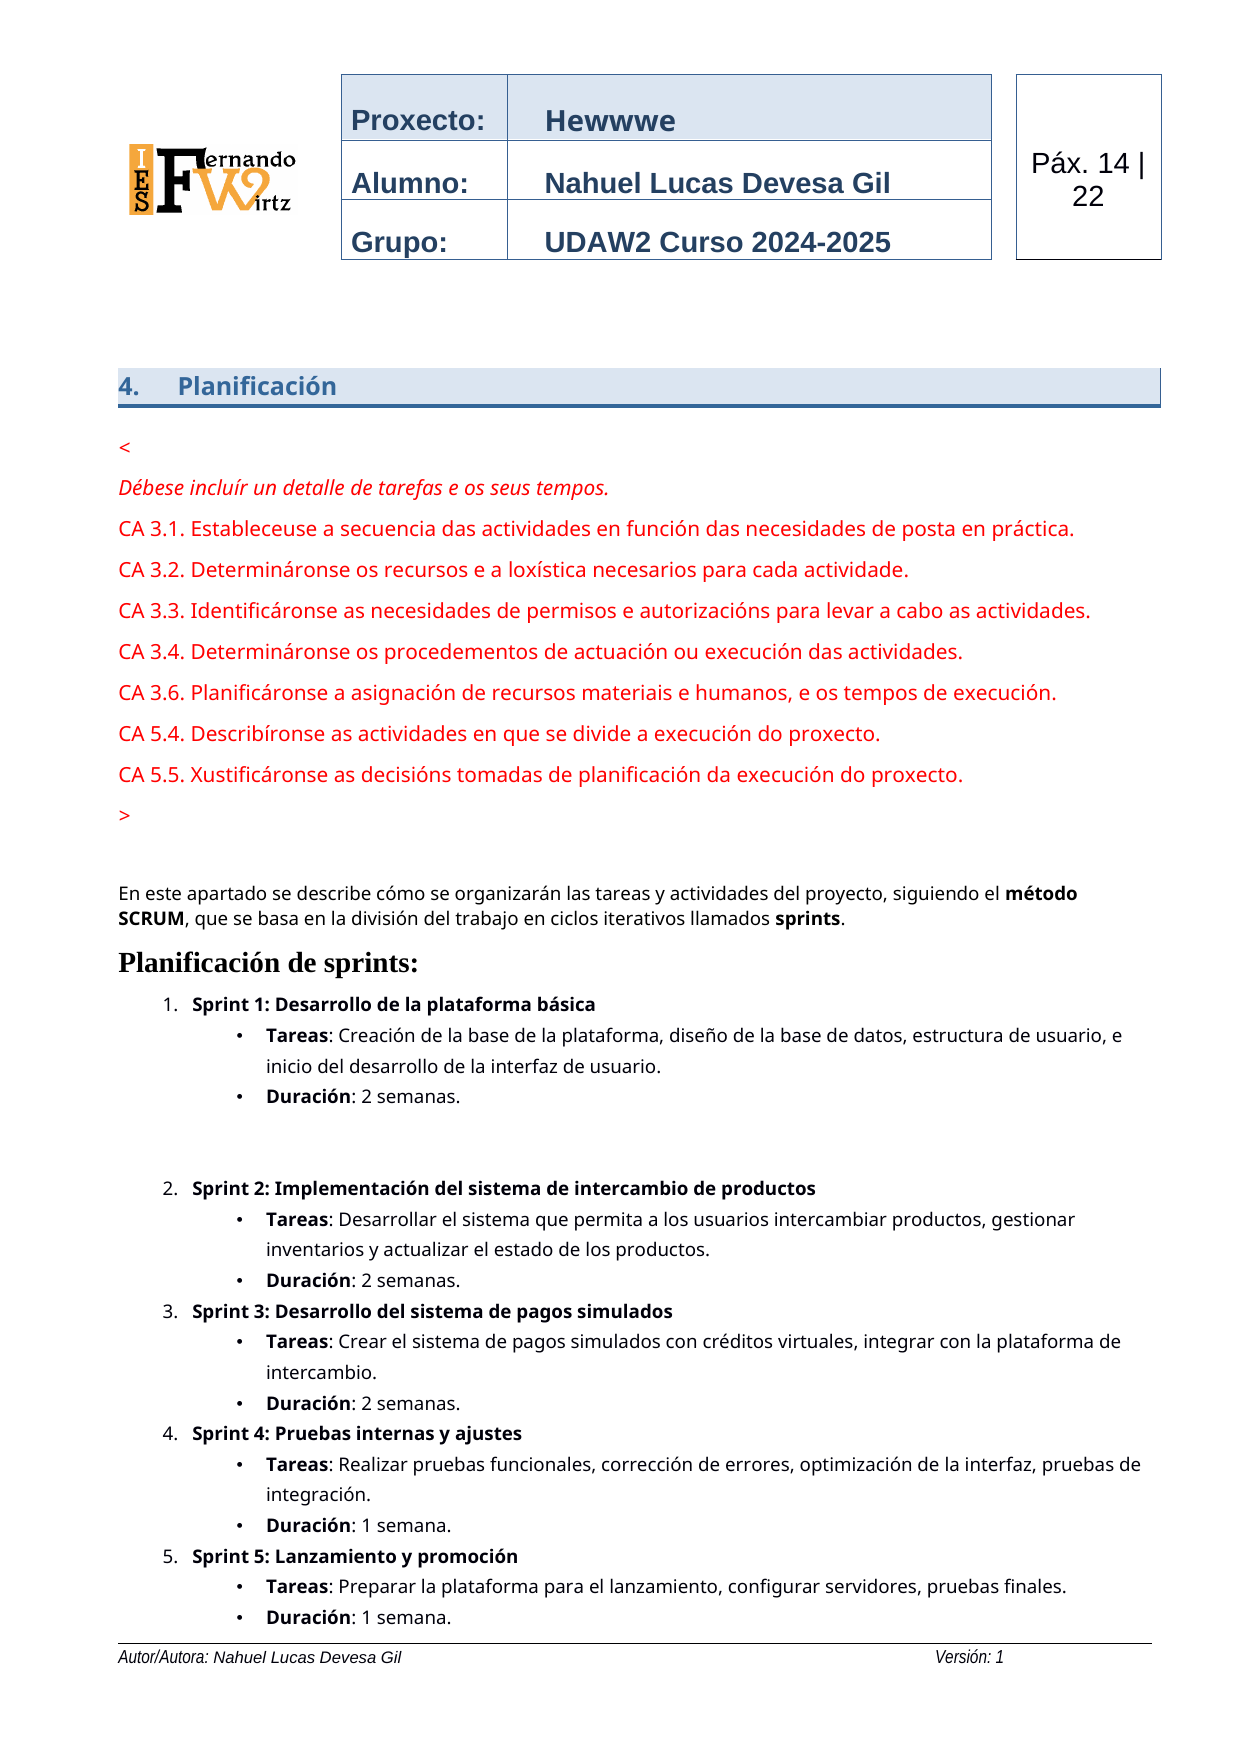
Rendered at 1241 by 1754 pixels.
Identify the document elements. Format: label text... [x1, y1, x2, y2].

list Sprint 5: Lanzamiento y promoción [162, 1543, 1152, 1568]
text > [118, 801, 1152, 829]
picture [129, 144, 299, 215]
text CA 5.5. Xustificáronse as decisións tomadas de planificación da execución do proxecto. [118, 760, 1152, 788]
text CA 3.2. Determináronse os recursos e a loxística necesarios para cada actividade. [118, 555, 1152, 584]
list Duración: 1 semana. [236, 1512, 1152, 1538]
text CA 3.3. Identificáronse as necesidades de permisos e autorizacións para levar a cabo as actividades. [118, 596, 1152, 625]
list Tareas: Realizar pruebas funcionales, corrección de errores, optimización de la interfaz, pruebas de integración. [236, 1451, 1152, 1507]
list Duración: 2 semanas. [236, 1390, 1152, 1415]
text CA 3.6. Planificáronse a asignación de recursos materiais e humanos, e os tempos de execución. [118, 678, 1152, 707]
list Duración: 1 semana. [236, 1604, 1152, 1630]
text CA 5.4. Describíronse as actividades en que se divide a execución do proxecto. [118, 719, 1152, 748]
text En este apartado se describe cómo se organizarán las tareas y actividades del proyecto, siguiendo el método SCRUM, que se basa en la división del trabajo en ciclos iterativos llamados sprints. [118, 880, 1152, 931]
list Sprint 4: Pruebas internas y ajustes [162, 1420, 1152, 1446]
list Duración: 2 semanas. [236, 1083, 1152, 1109]
list Tareas: Desarrollar el sistema que permita a los usuarios intercambiar productos, gestionar inventarios y actualizar el estado de los productos. [236, 1206, 1152, 1262]
subtitle Planificación de sprints: [118, 946, 1152, 979]
list Sprint 1: Desarrollo de la plataforma básica [162, 992, 1152, 1017]
text CA 3.4. Determináronse os procedementos de actuación ou execución das actividades. [118, 637, 1152, 666]
list Sprint 3: Desarrollo del sistema de pagos simulados [162, 1298, 1152, 1323]
list Tareas: Preparar la plataforma para el lanzamiento, configurar servidores, pruebas finales. [236, 1573, 1152, 1599]
list Sprint 2: Implementación del sistema de intercambio de productos [162, 1175, 1152, 1201]
list Tareas: Crear el sistema de pagos simulados con créditos virtuales, integrar con la plataforma de intercambio. [236, 1328, 1152, 1385]
text CA 3.1. Estableceuse a secuencia das actividades en función das necesidades de posta en práctica. [118, 514, 1152, 543]
text < [118, 433, 1152, 461]
text Débese incluír un detalle de tarefas e os seus tempos. [118, 473, 1152, 502]
list Duración: 2 semanas. [236, 1267, 1152, 1293]
subtitle Planificación [118, 368, 1160, 404]
list Tareas: Creación de la base de la plataforma, diseño de la base de datos, estructura de usuario, e inicio del desarrollo de la interfaz de usuario. [236, 1022, 1152, 1078]
